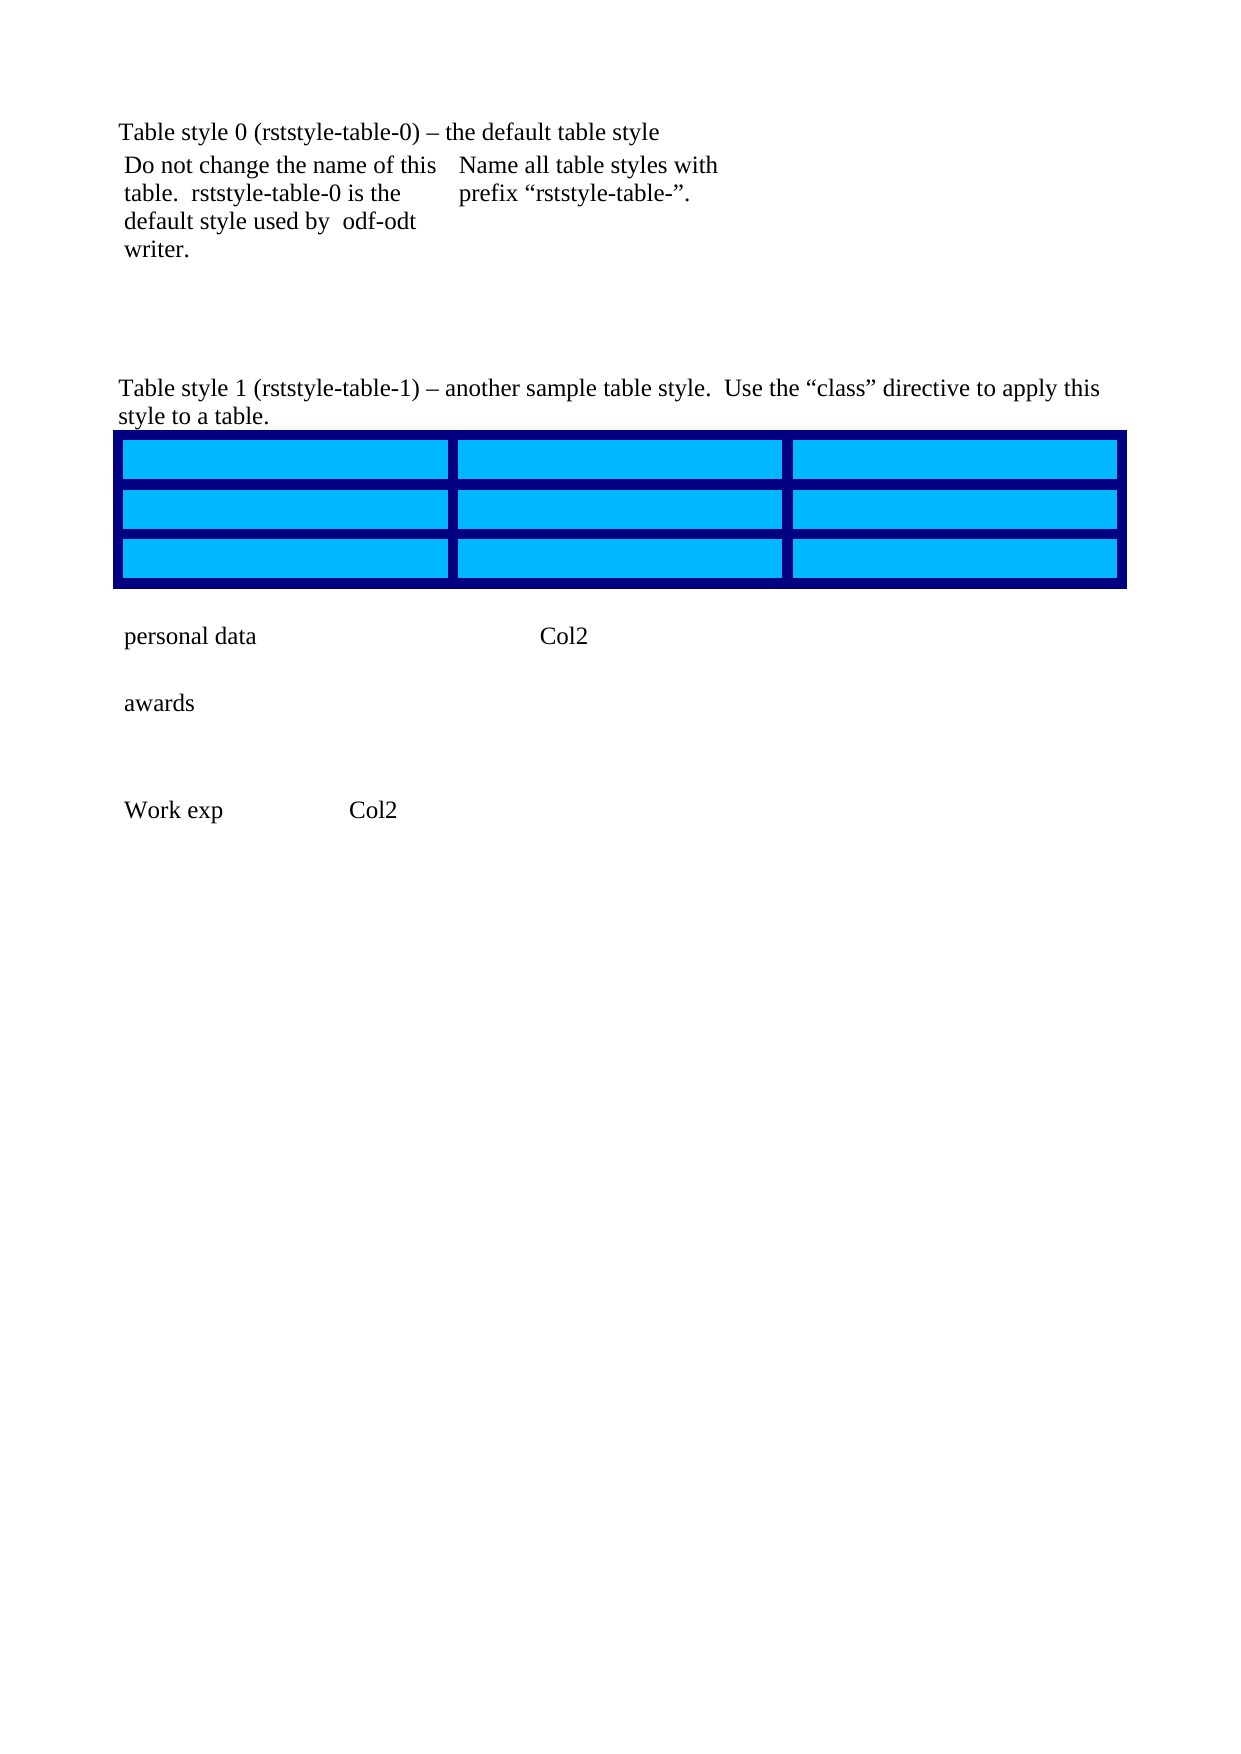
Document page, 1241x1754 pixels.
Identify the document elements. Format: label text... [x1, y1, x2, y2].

table_cell [458, 539, 782, 578]
text Table style 1 (rststyle-table-1) – another sample table style. Use the “class” directive to apply this style to a table. [118, 374, 1122, 429]
table_header personal data [119, 617, 534, 656]
table_cell [621, 724, 1122, 762]
table_cell [123, 490, 448, 529]
table_header [621, 685, 1122, 723]
table_header Work exp [119, 791, 343, 829]
table_cell [453, 307, 787, 346]
table_cell [458, 490, 782, 529]
table_header [123, 440, 448, 479]
table_header [458, 440, 782, 479]
table_cell [118, 307, 453, 346]
text Table style 0 (rststyle-table-0) – the default table style [118, 118, 1122, 146]
table_cell [793, 490, 1117, 529]
table_header [788, 146, 1122, 268]
table_cell [453, 268, 787, 307]
table_header Col2 [535, 617, 1072, 656]
table_header Col2 [344, 791, 1018, 829]
table_header Name all table styles with prefix “rststyle-table-”. [453, 146, 787, 268]
table_cell [118, 268, 453, 307]
table_cell [788, 307, 1122, 346]
table_header awards [119, 685, 620, 723]
table_header Do not change the name of this table. rststyle-table-0 is the default style used by odf-odt writer. [118, 146, 453, 268]
table_header [793, 440, 1117, 479]
table_cell [788, 268, 1122, 307]
table_cell [123, 539, 448, 578]
table_cell [793, 539, 1117, 578]
table_cell [119, 724, 620, 762]
